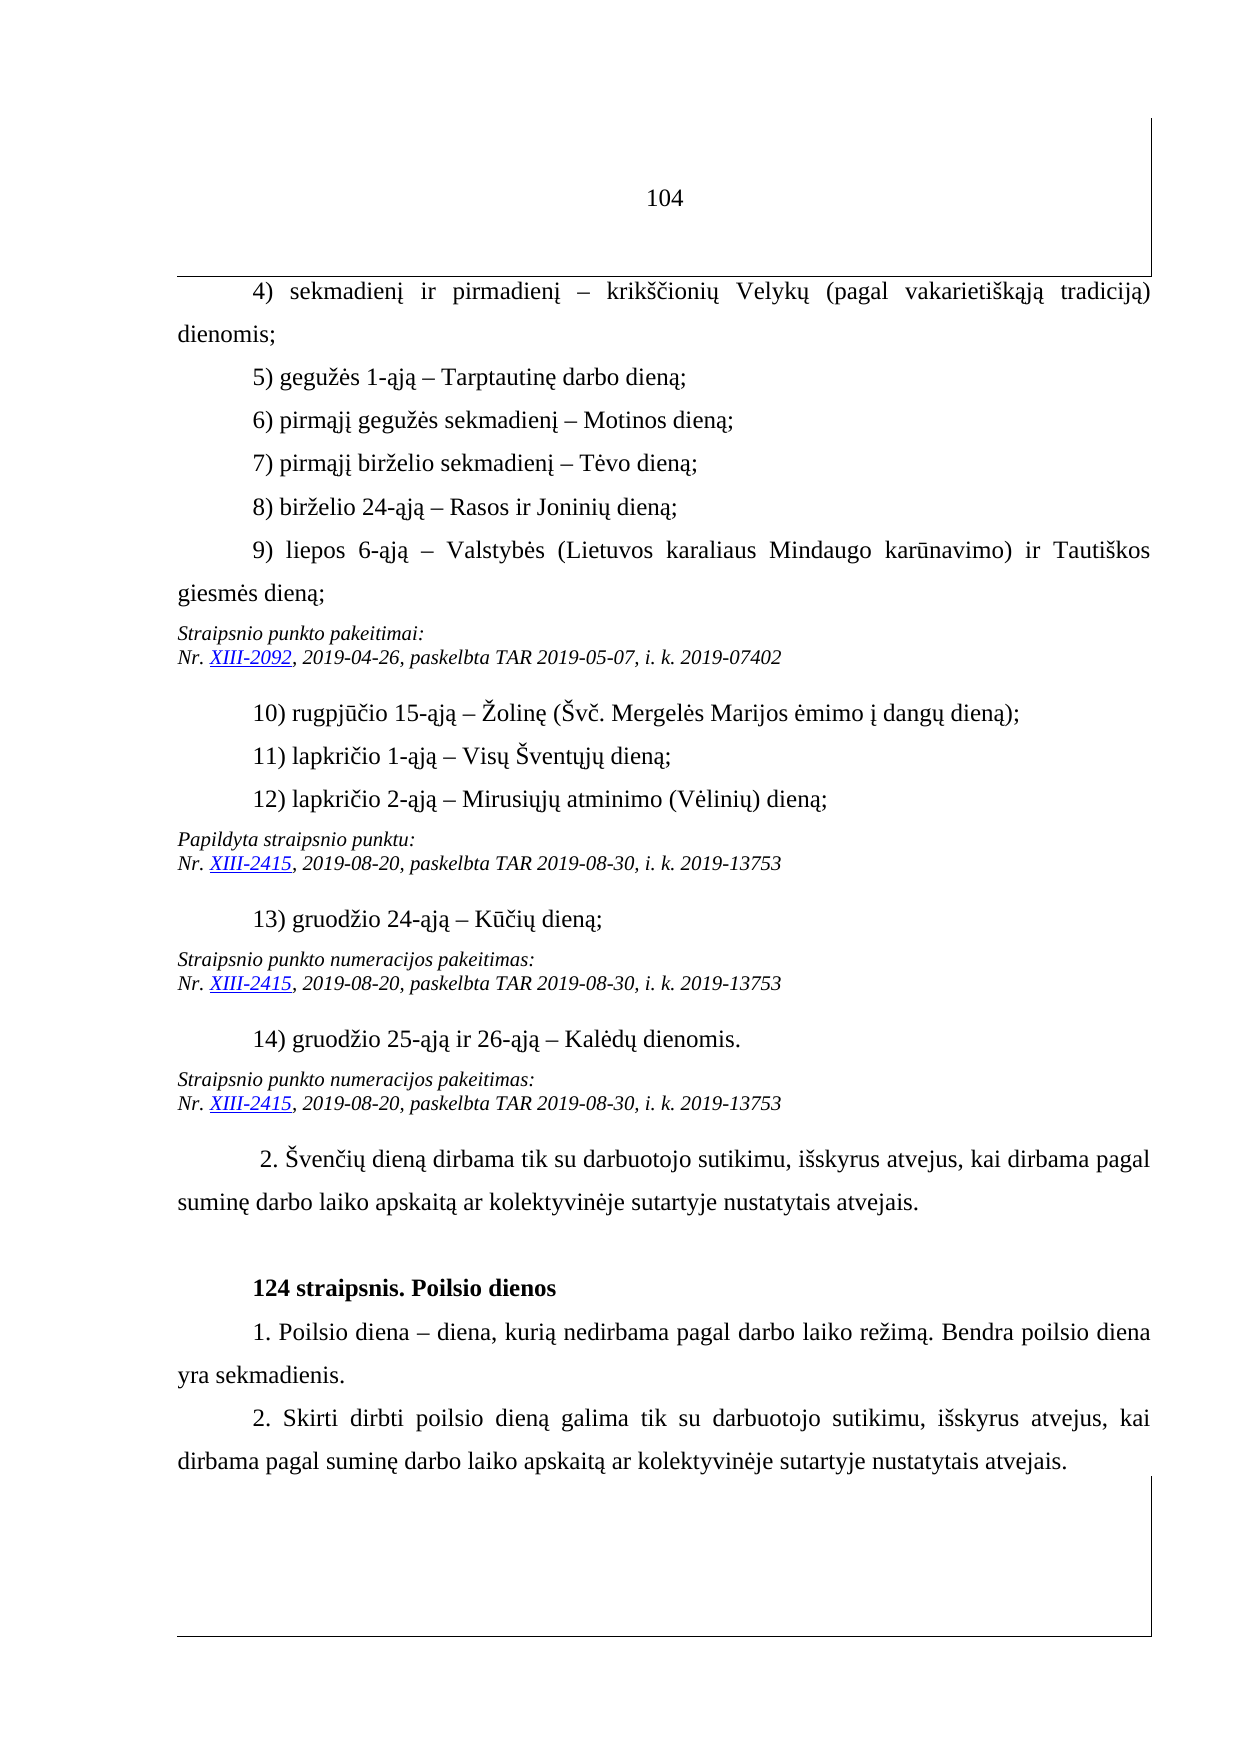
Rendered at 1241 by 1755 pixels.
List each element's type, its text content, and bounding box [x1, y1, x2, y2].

text 4) sekmadienį ir pirmadienį – krikščionių Velykų (pagal vakarietiškąją tradiciją) dienomis; [177, 276, 1152, 348]
text 124 straipsnis. Poilsio dienos [177, 1273, 1152, 1302]
text Straipsnio punkto pakeitimai: [177, 621, 1152, 645]
text 8) birželio 24-ąją – Rasos ir Joninių dieną; [177, 492, 1152, 520]
text 9) liepos 6-ąją – Valstybės (Lietuvos karaliaus Mindaugo karūnavimo) ir Tautiškos giesmės dieną; [177, 535, 1152, 607]
text 12) lapkričio 2-ąją – Mirusiųjų atminimo (Vėlinių) dieną; [177, 784, 1152, 813]
text 6) pirmąjį gegužės sekmadienį – Motinos dieną; [177, 405, 1152, 434]
text 2. Skirti dirbti poilsio dieną galima tik su darbuotojo sutikimu, išskyrus atvejus, kai dirbama pagal suminę darbo laiko apskaitą ar kolektyvinėje sutartyje nustatytais atvejais. [177, 1403, 1152, 1475]
text Nr. XIII-2415, 2019-08-20, paskelbta TAR 2019-08-30, i. k. 2019-13753 [177, 1091, 1152, 1115]
text 14) gruodžio 25-ąją ir 26-ąją – Kalėdų dienomis. [177, 1024, 1152, 1053]
text Nr. XIII-2415, 2019-08-20, paskelbta TAR 2019-08-30, i. k. 2019-13753 [177, 851, 1152, 875]
text 13) gruodžio 24-ąją – Kūčių dieną; [177, 904, 1152, 933]
text 1. Poilsio diena – diena, kurią nedirbama pagal darbo laiko režimą. Bendra poilsio diena yra sekmadienis. [177, 1317, 1152, 1388]
text 5) gegužės 1-ąją – Tarptautinę darbo dieną; [177, 362, 1152, 391]
text Nr. XIII-2092, 2019-04-26, paskelbta TAR 2019-05-07, i. k. 2019-07402 [177, 645, 1152, 669]
text 2. Švenčių dieną dirbama tik su darbuotojo sutikimu, išskyrus atvejus, kai dirbama pagal suminę darbo laiko apskaitą ar kolektyvinėje sutartyje nustatytais atvejais. [177, 1144, 1152, 1216]
text Straipsnio punkto numeracijos pakeitimas: [177, 947, 1152, 971]
text 7) pirmąjį birželio sekmadienį – Tėvo dieną; [177, 448, 1152, 477]
text Straipsnio punkto numeracijos pakeitimas: [177, 1067, 1152, 1091]
text Nr. XIII-2415, 2019-08-20, paskelbta TAR 2019-08-30, i. k. 2019-13753 [177, 971, 1152, 995]
text Papildyta straipsnio punktu: [177, 827, 1152, 851]
text 11) lapkričio 1-ąją – Visų Šventųjų dieną; [177, 741, 1152, 770]
text 10) rugpjūčio 15-ąją – Žolinę (Švč. Mergelės Marijos ėmimo į dangų dieną); [177, 698, 1152, 727]
